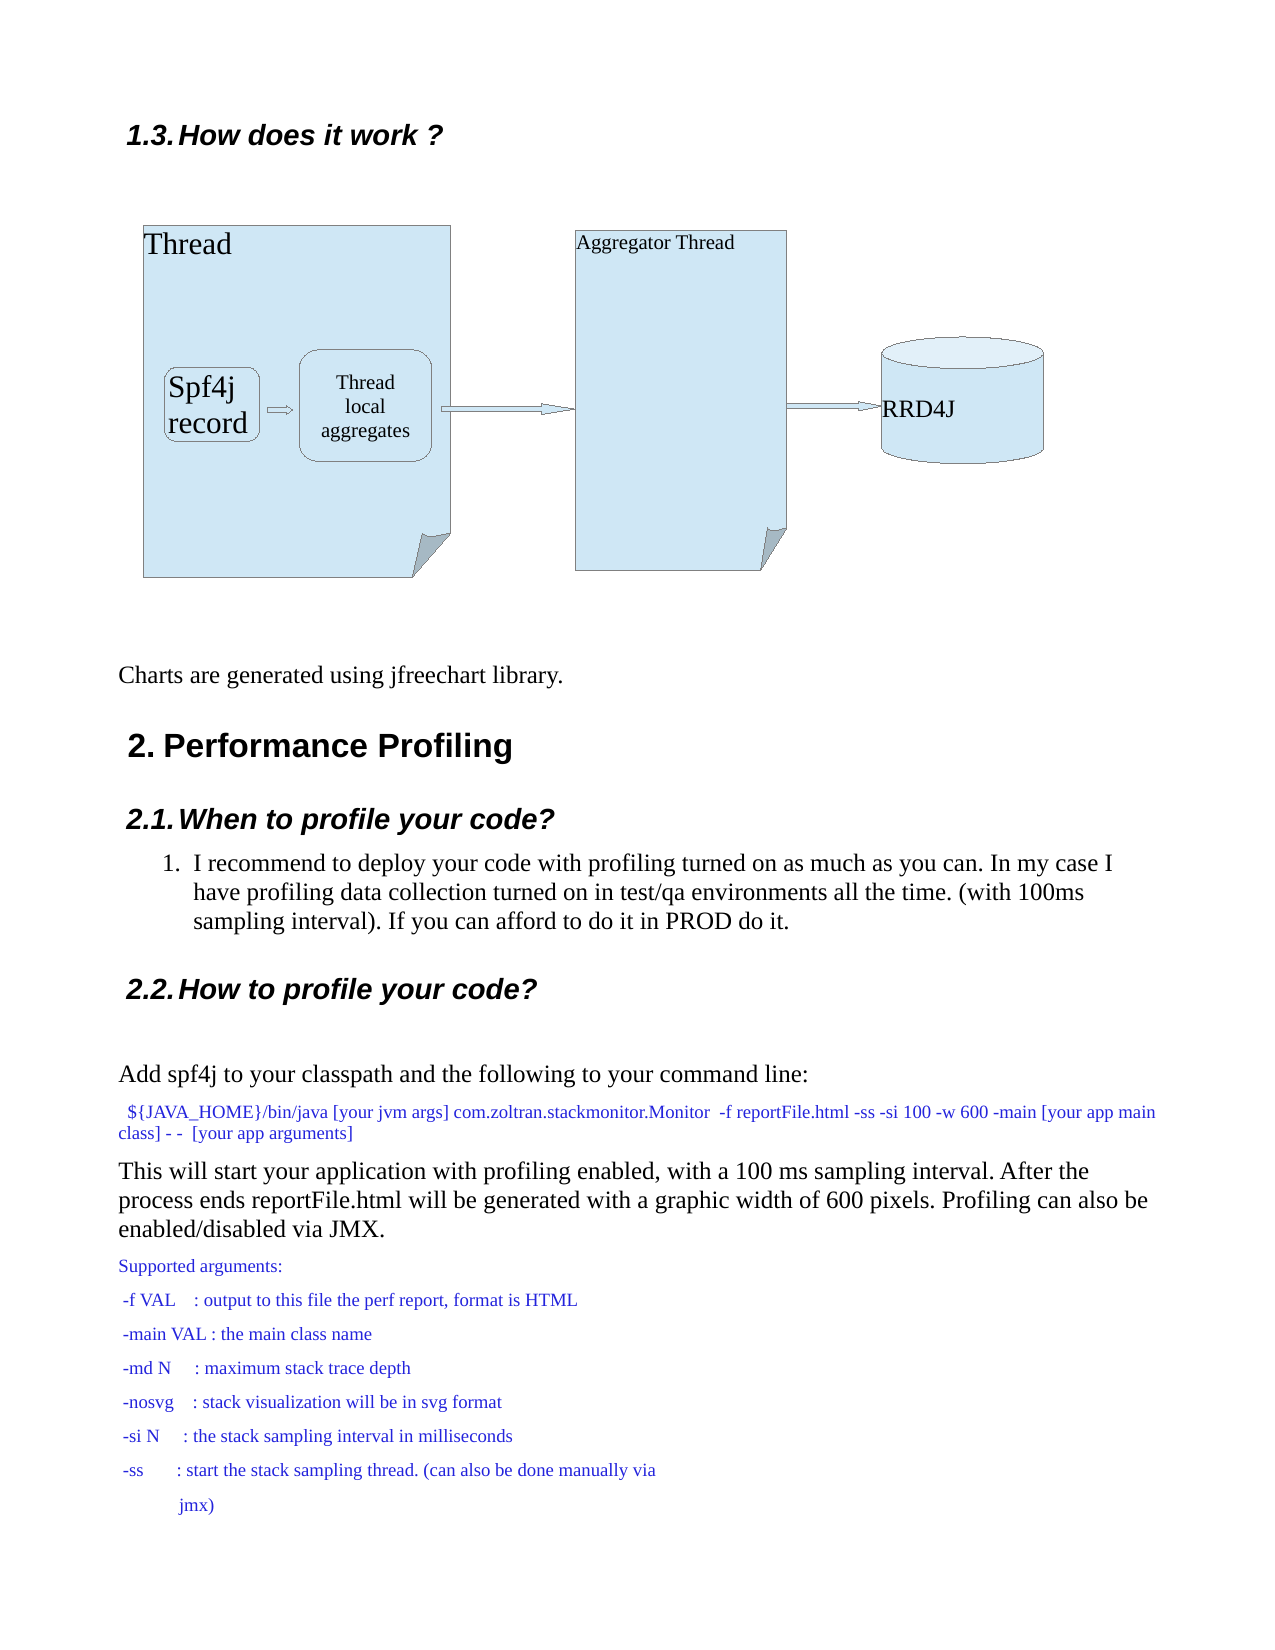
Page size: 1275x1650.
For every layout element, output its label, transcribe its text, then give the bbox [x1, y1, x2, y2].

text ${JAVA_HOME}/bin/java [your jvm args] com.zoltran.stackmonitor.Monitor -f reportFile.html -ss -si 100 -w 600 -main [your app main class] - - [your app arguments] [118, 1101, 1157, 1144]
text This will start your application with profiling enabled, with a 100 ms sampling interval. After the process ends reportFile.html will be generated with a graphic width of 600 pixels. Profiling can also be enabled/disabled via JMX. [118, 1156, 1157, 1242]
subtitle When to profile your code? [118, 802, 1157, 836]
text Charts are generated using jfreechart library. [118, 660, 1157, 689]
text -f VAL : output to this file the perf report, format is HTML [118, 1289, 1157, 1311]
text -md N : maximum stack trace depth [118, 1357, 1157, 1379]
text -nosvg : stack visualization will be in svg format [118, 1391, 1157, 1413]
subtitle How to profile your code? [118, 972, 1157, 1006]
text jmx) [118, 1493, 1157, 1515]
text Supported arguments: [118, 1255, 1157, 1277]
subtitle How does it work ? [118, 118, 1157, 152]
text Add spf4j to your classpath and the following to your command line: [118, 1059, 1157, 1088]
list I recommend to deploy your code with profiling turned on as much as you can. In my case I have profiling data collection turned on in test/qa environments all the time. (with 100ms sampling interval). If you can afford to do it in PROD do it. [156, 848, 1157, 934]
text -si N : the stack sampling interval in milliseconds [118, 1425, 1157, 1447]
text -main VAL : the main class name [118, 1323, 1157, 1345]
subtitle Performance Profiling [118, 726, 1157, 765]
text -ss : start the stack sampling thread. (can also be done manually via [118, 1459, 1157, 1481]
